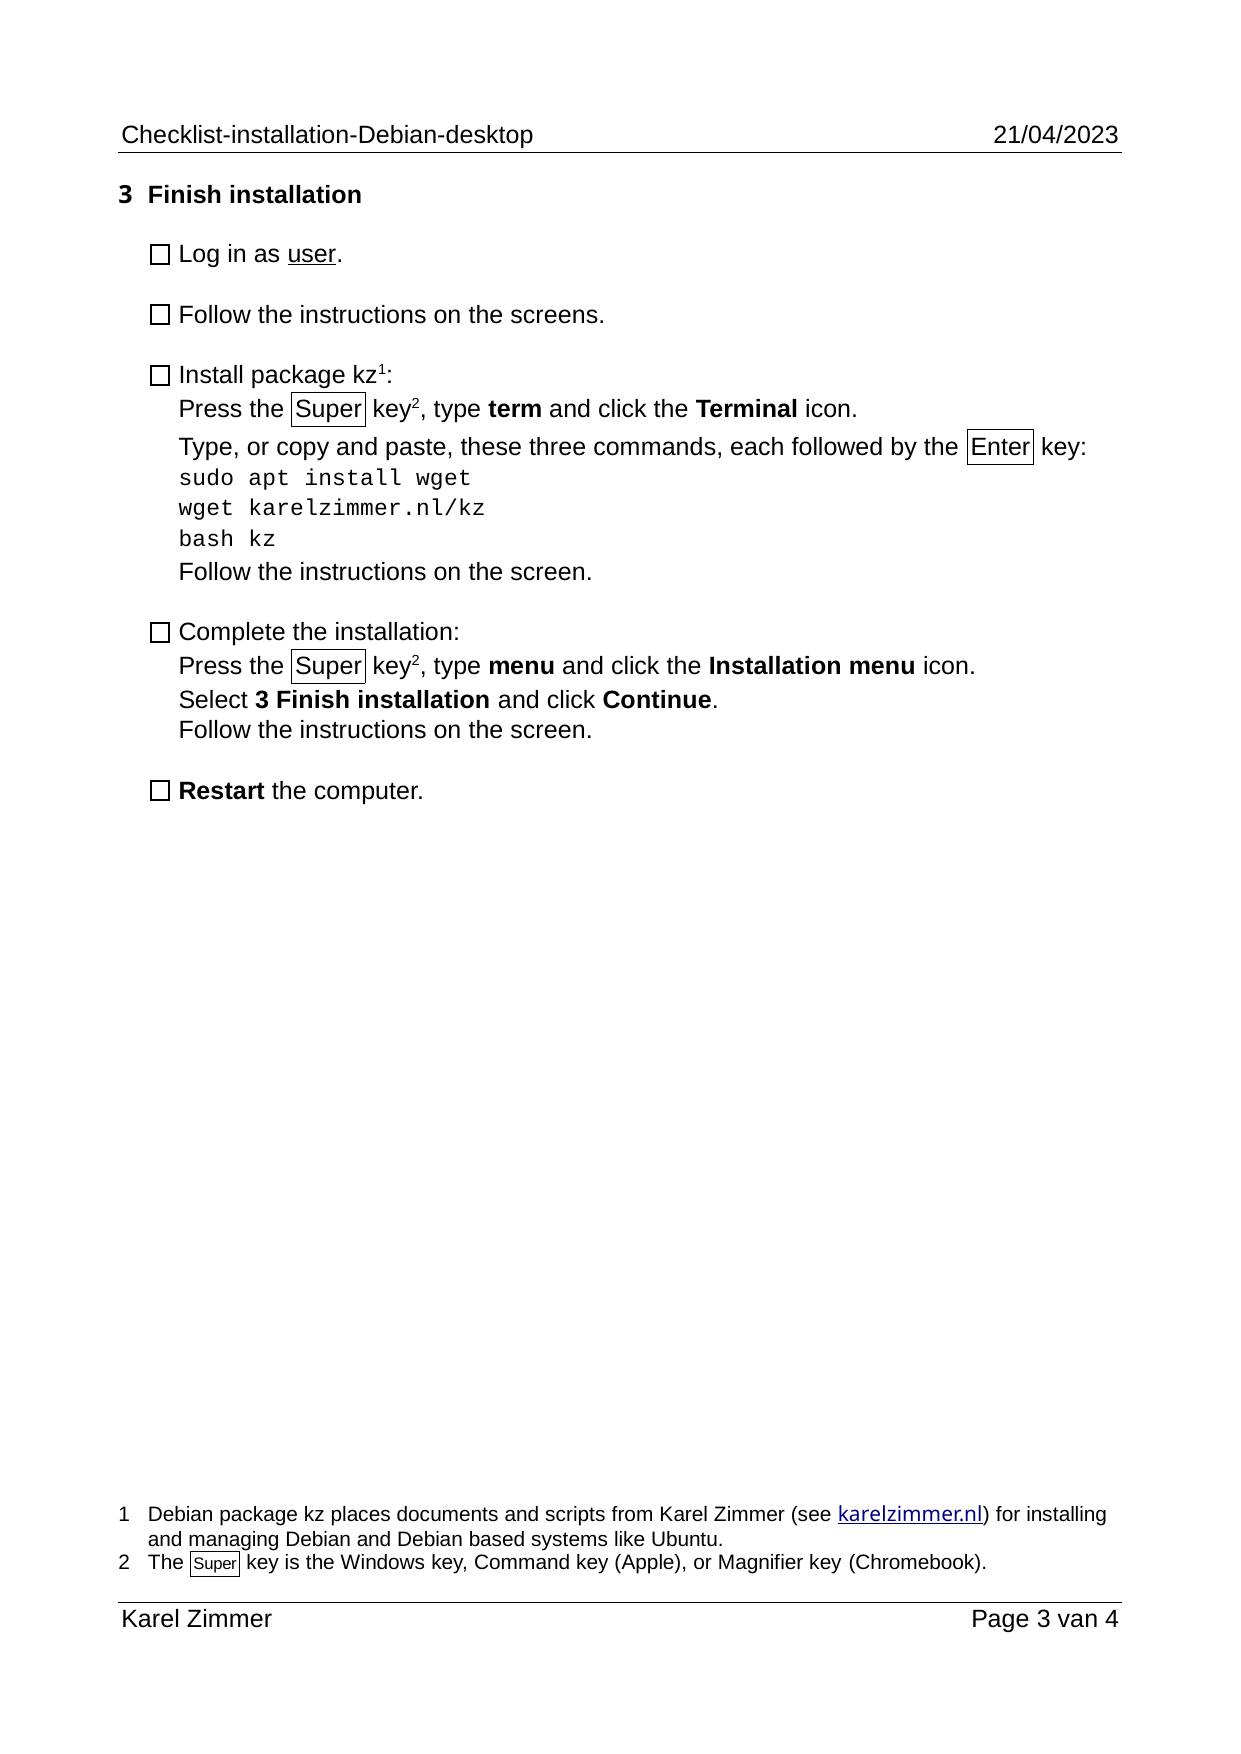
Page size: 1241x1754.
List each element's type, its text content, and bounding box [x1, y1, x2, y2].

table_cell [177, 330, 1121, 360]
table_cell Complete the installation: [177, 617, 1121, 647]
table_cell [141, 715, 177, 745]
table_cell [141, 647, 177, 685]
table_header [141, 239, 177, 269]
table_cell wget karelzimmer.nl/kz [177, 496, 1121, 526]
table_cell [141, 685, 177, 715]
table_cell [141, 587, 177, 617]
table_cell sudo apt install wget [177, 465, 1121, 496]
table_cell Select 3 Finish installation and click Continue. [177, 685, 1121, 715]
table_cell [141, 300, 177, 330]
table_cell [141, 330, 177, 360]
table_cell bash kz [177, 526, 1121, 556]
table_cell [141, 496, 177, 526]
table_cell Follow the instructions on the screen. [177, 715, 1121, 745]
table_cell [141, 360, 177, 391]
table_cell [141, 526, 177, 556]
table_cell Follow the instructions on the screens. [177, 300, 1121, 330]
table_cell Press the Super key2, type menu and click the Installation menu icon. [177, 647, 1121, 685]
table_cell [177, 745, 1121, 776]
table_cell [177, 587, 1121, 617]
table_cell Install package kz: [177, 360, 1121, 391]
table_cell [141, 269, 177, 300]
list Finish installation [118, 177, 1122, 211]
table_cell Follow the instructions on the screen. [177, 556, 1121, 587]
table_cell [141, 428, 177, 465]
table_cell Press the Super key, type term and click the Terminal icon. [177, 391, 1121, 428]
table_cell [141, 465, 177, 496]
table_cell [177, 269, 1121, 300]
table_header Log in as USER. [177, 239, 1121, 269]
table_cell [141, 745, 177, 776]
table_cell [141, 776, 177, 806]
table_cell [141, 617, 177, 647]
table_cell Type, or copy and paste, these three commands, each followed by the Enter key: [177, 428, 1121, 465]
table_cell [141, 556, 177, 587]
table_cell [141, 391, 177, 428]
table_cell Restart the computer. [177, 776, 1121, 806]
